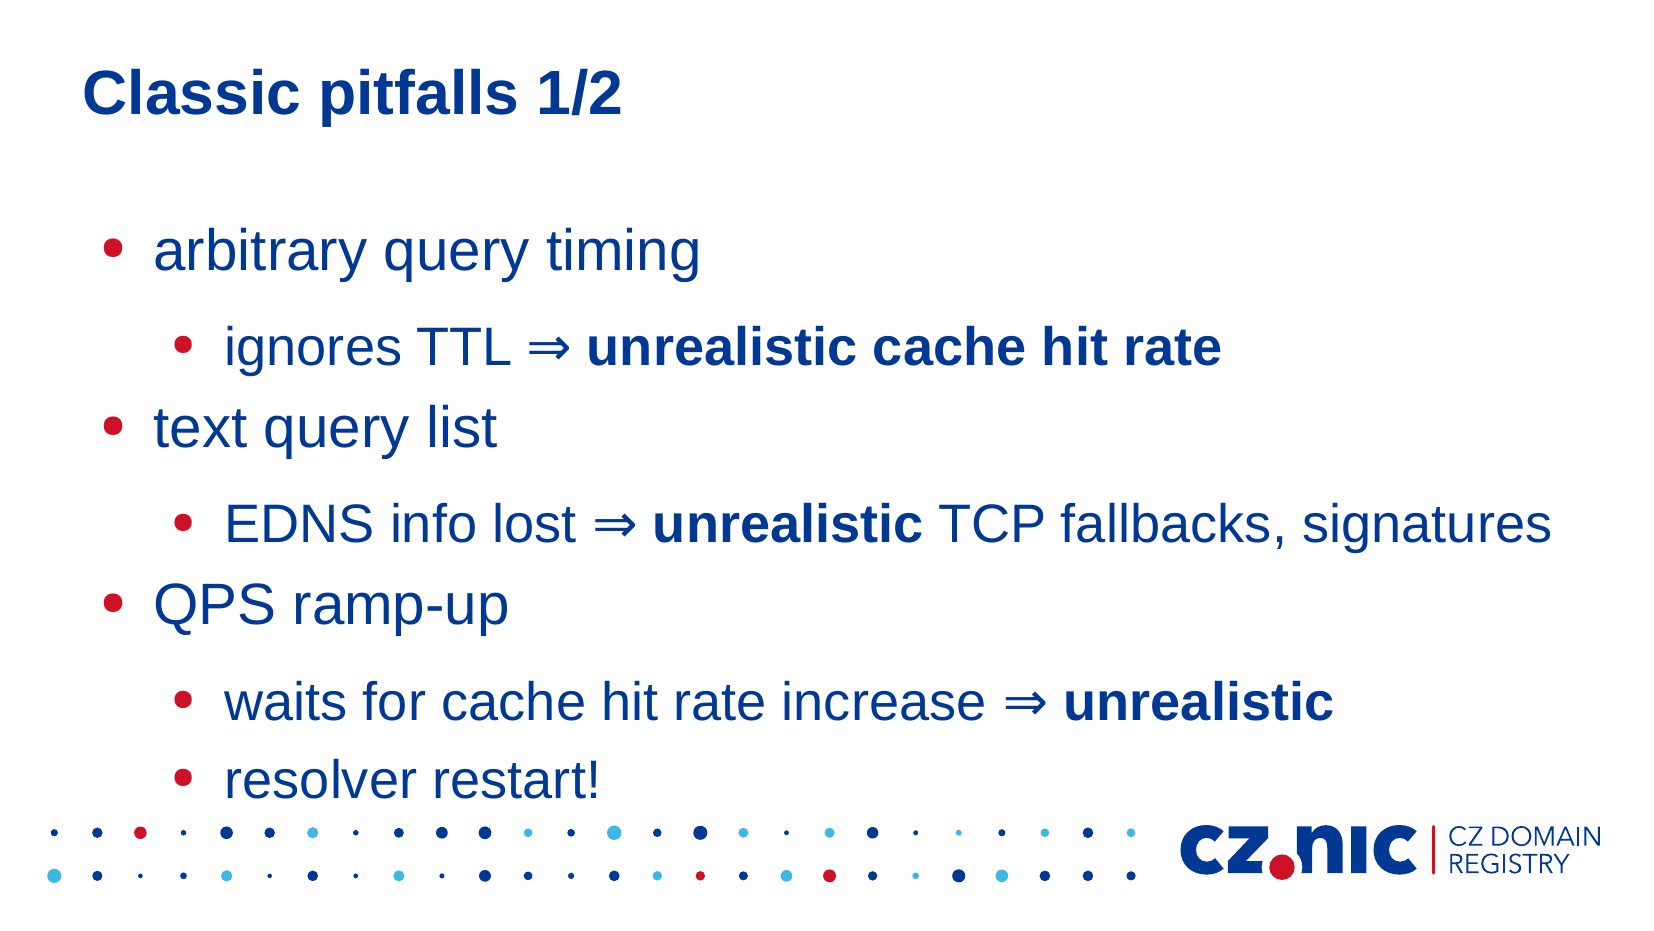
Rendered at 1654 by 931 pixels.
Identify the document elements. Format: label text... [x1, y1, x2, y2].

title Classic pitfalls 1/2 [82, 53, 1571, 133]
list arbitrary query timing ignores TTL ⇒ unrealistic cache hit rate text query list EDNS info lost ⇒ unrealistic TCP fallbacks, signatures QPS ramp-up waits for cache hit rate increase ⇒ unrealistic resolver restart! [82, 217, 1571, 851]
